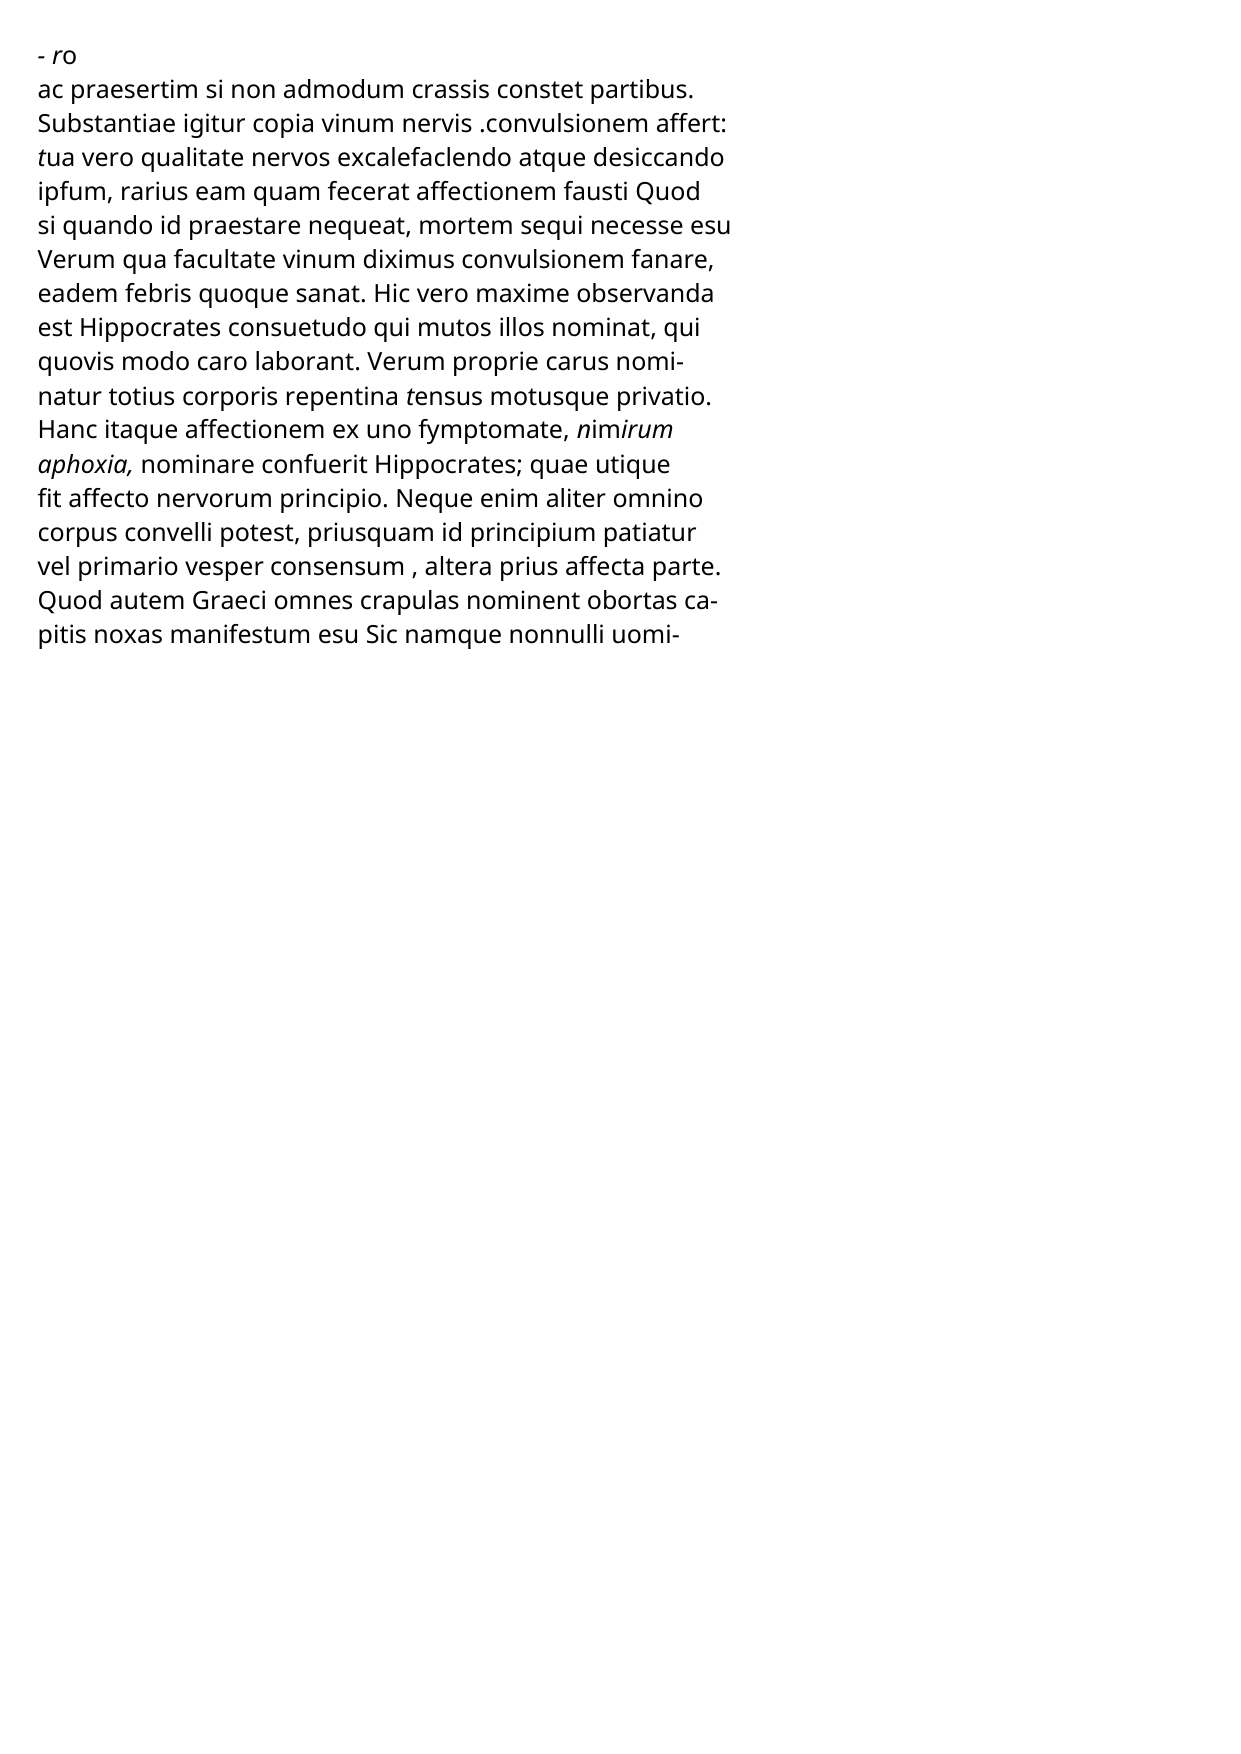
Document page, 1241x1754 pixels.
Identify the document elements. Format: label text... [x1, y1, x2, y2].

text - ro [37, 37, 1203, 72]
text ac praesertim si non admodum crassis constet partibus. Substantiae igitur copia vinum nervis .convulsionem affert: tua vero qualitate nervos excalefaclendo atque desiccando ipfum, rarius eam quam fecerat affectionem fausti Quod si quando id praestare nequeat, mortem sequi necesse esu Verum qua facultate vinum diximus convulsionem fanare, eadem febris quoque sanat. Hic vero maxime observanda est Hippocrates consuetudo qui mutos illos nominat, qui quovis modo caro laborant. Verum proprie carus nomi- natur totius corporis repentina tensus motusque privatio. Hanc itaque affectionem ex uno fymptomate, nimirum aphoxia, nominare confuerit Hippocrates; quae utique fit affecto nervorum principio. Neque enim aliter omnino corpus convelli potest, priusquam id principium patiatur vel primario vesper consensum , altera prius affecta parte. Quod autem Graeci omnes crapulas nominent obortas ca- pitis noxas manifestum esu Sic namque nonnulli uomi- [37, 72, 1203, 651]
